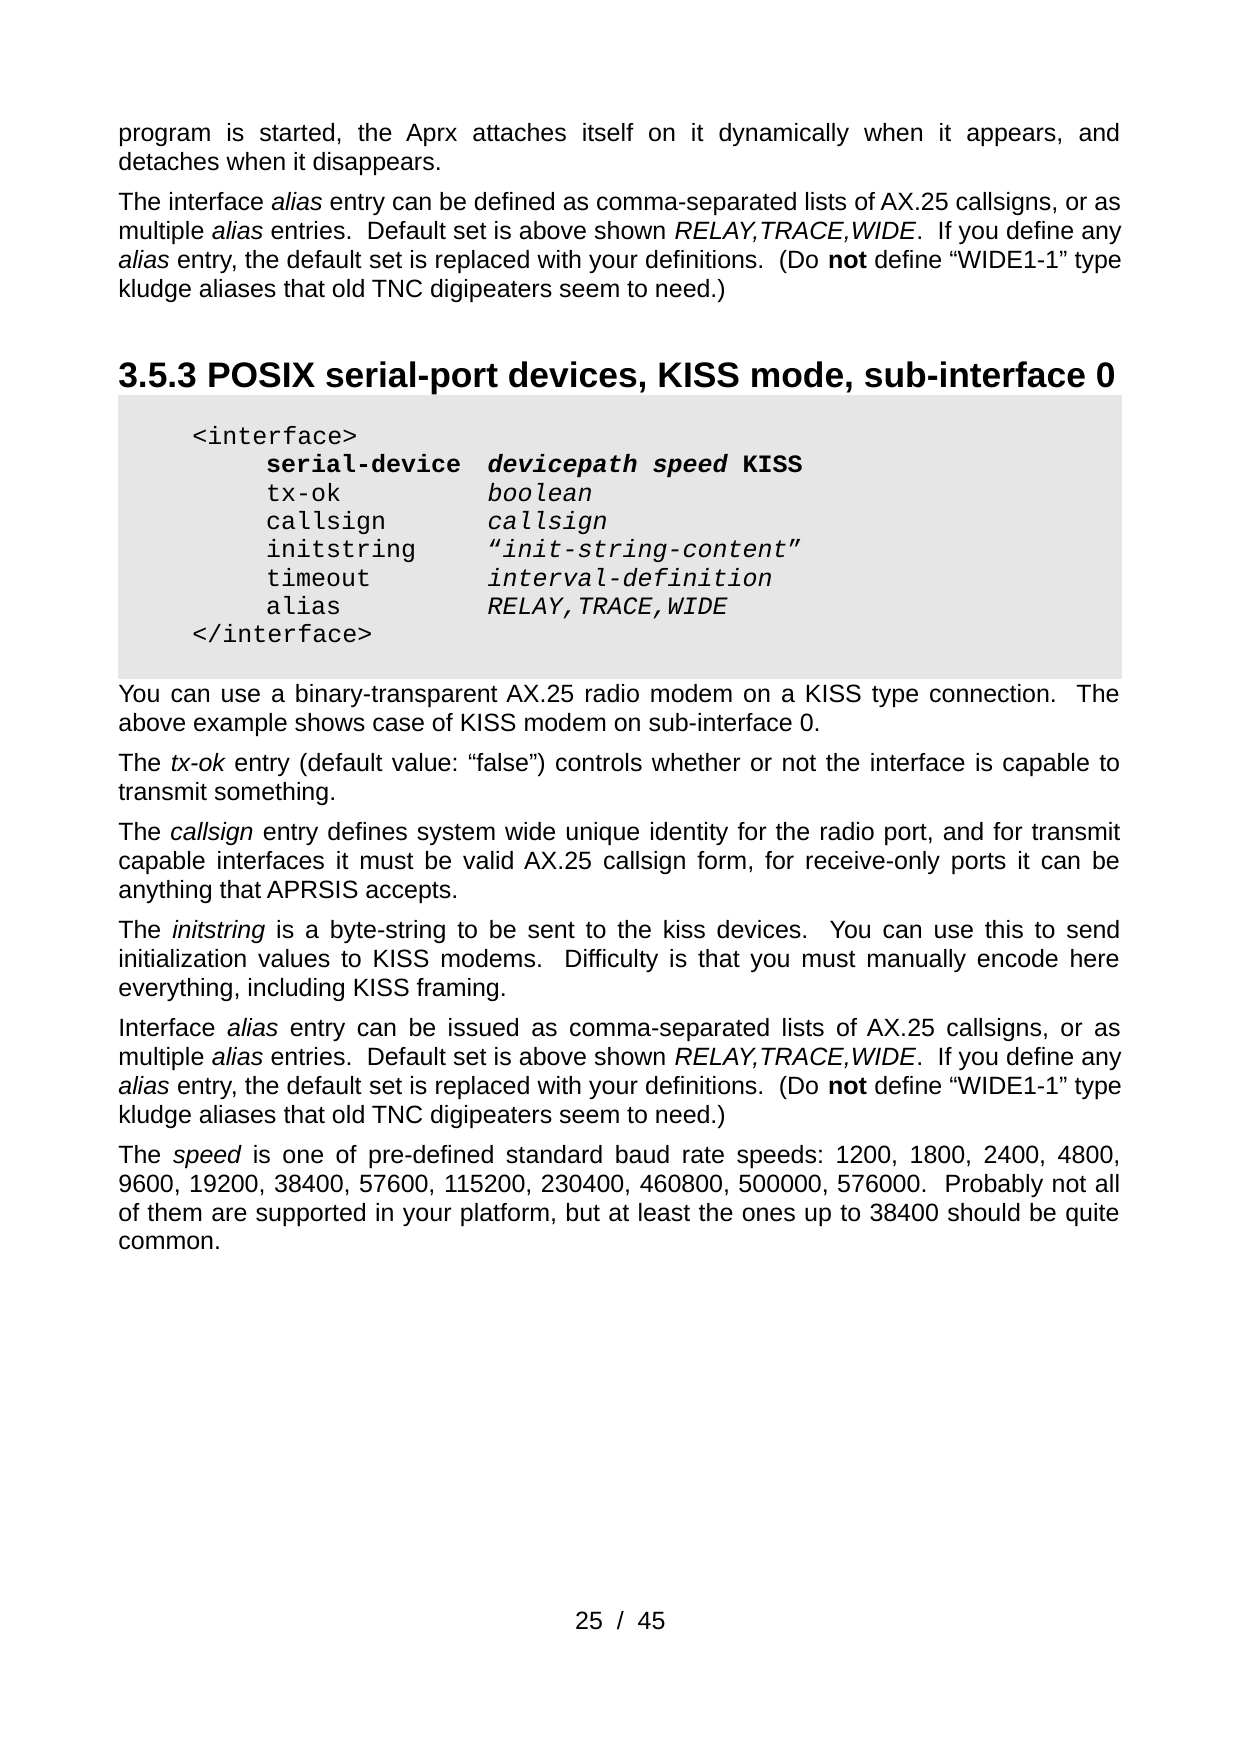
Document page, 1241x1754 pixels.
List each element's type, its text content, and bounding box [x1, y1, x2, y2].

text program is started, the Aprx attaches itself on it dynamically when it appears, and detaches when it disappears. [118, 118, 1122, 176]
text The callsign entry defines system wide unique identity for the radio port, and for transmit capable interfaces it must be valid AX.25 callsign form, for receive-only ports it can be anything that APRSIS accepts. [118, 817, 1122, 903]
text You can use a binary-transparent AX.25 radio modem on a KISS type connection. The above example shows case of KISS modem on sub-interface 0. [118, 679, 1122, 736]
text <interface> serial-device devicepath speed KISS tx-ok boolean callsign callsign initstring “init-string-content” timeout interval-definition alias RELAY,TRACE,WIDE </interface> [118, 424, 1122, 650]
text The tx-ok entry (default value: “false”) controls whether or not the interface is capable to transmit something. [118, 748, 1122, 806]
text Interface alias entry can be issued as comma-separated lists of AX.25 callsigns, or as multiple alias entries. Default set is above shown RELAY,TRACE,WIDE. If you define any alias entry, the default set is replaced with your definitions. (Do not define “WIDE1-1” type kludge aliases that old TNC digipeaters seem to need.) [118, 1013, 1122, 1128]
subtitle POSIX serial-port devices, KISS mode, sub-interface 0 [118, 355, 1122, 395]
text The initstring is a byte-string to be sent to the kiss devices. You can use this to send initialization values to KISS modems. Difficulty is that you must manually encode here everything, including KISS framing. [118, 915, 1122, 1002]
text The speed is one of pre-defined standard baud rate speeds: 1200, 1800, 2400, 4800, 9600, 19200, 38400, 57600, 115200, 230400, 460800, 500000, 576000. Probably not all of them are supported in your platform, but at least the ones up to 38400 should be quite common. [118, 1140, 1122, 1255]
text The interface alias entry can be defined as comma-separated lists of AX.25 callsigns, or as multiple alias entries. Default set is above shown RELAY,TRACE,WIDE. If you define any alias entry, the default set is replaced with your definitions. (Do not define “WIDE1-1” type kludge aliases that old TNC digipeaters seem to need.) [118, 187, 1122, 302]
